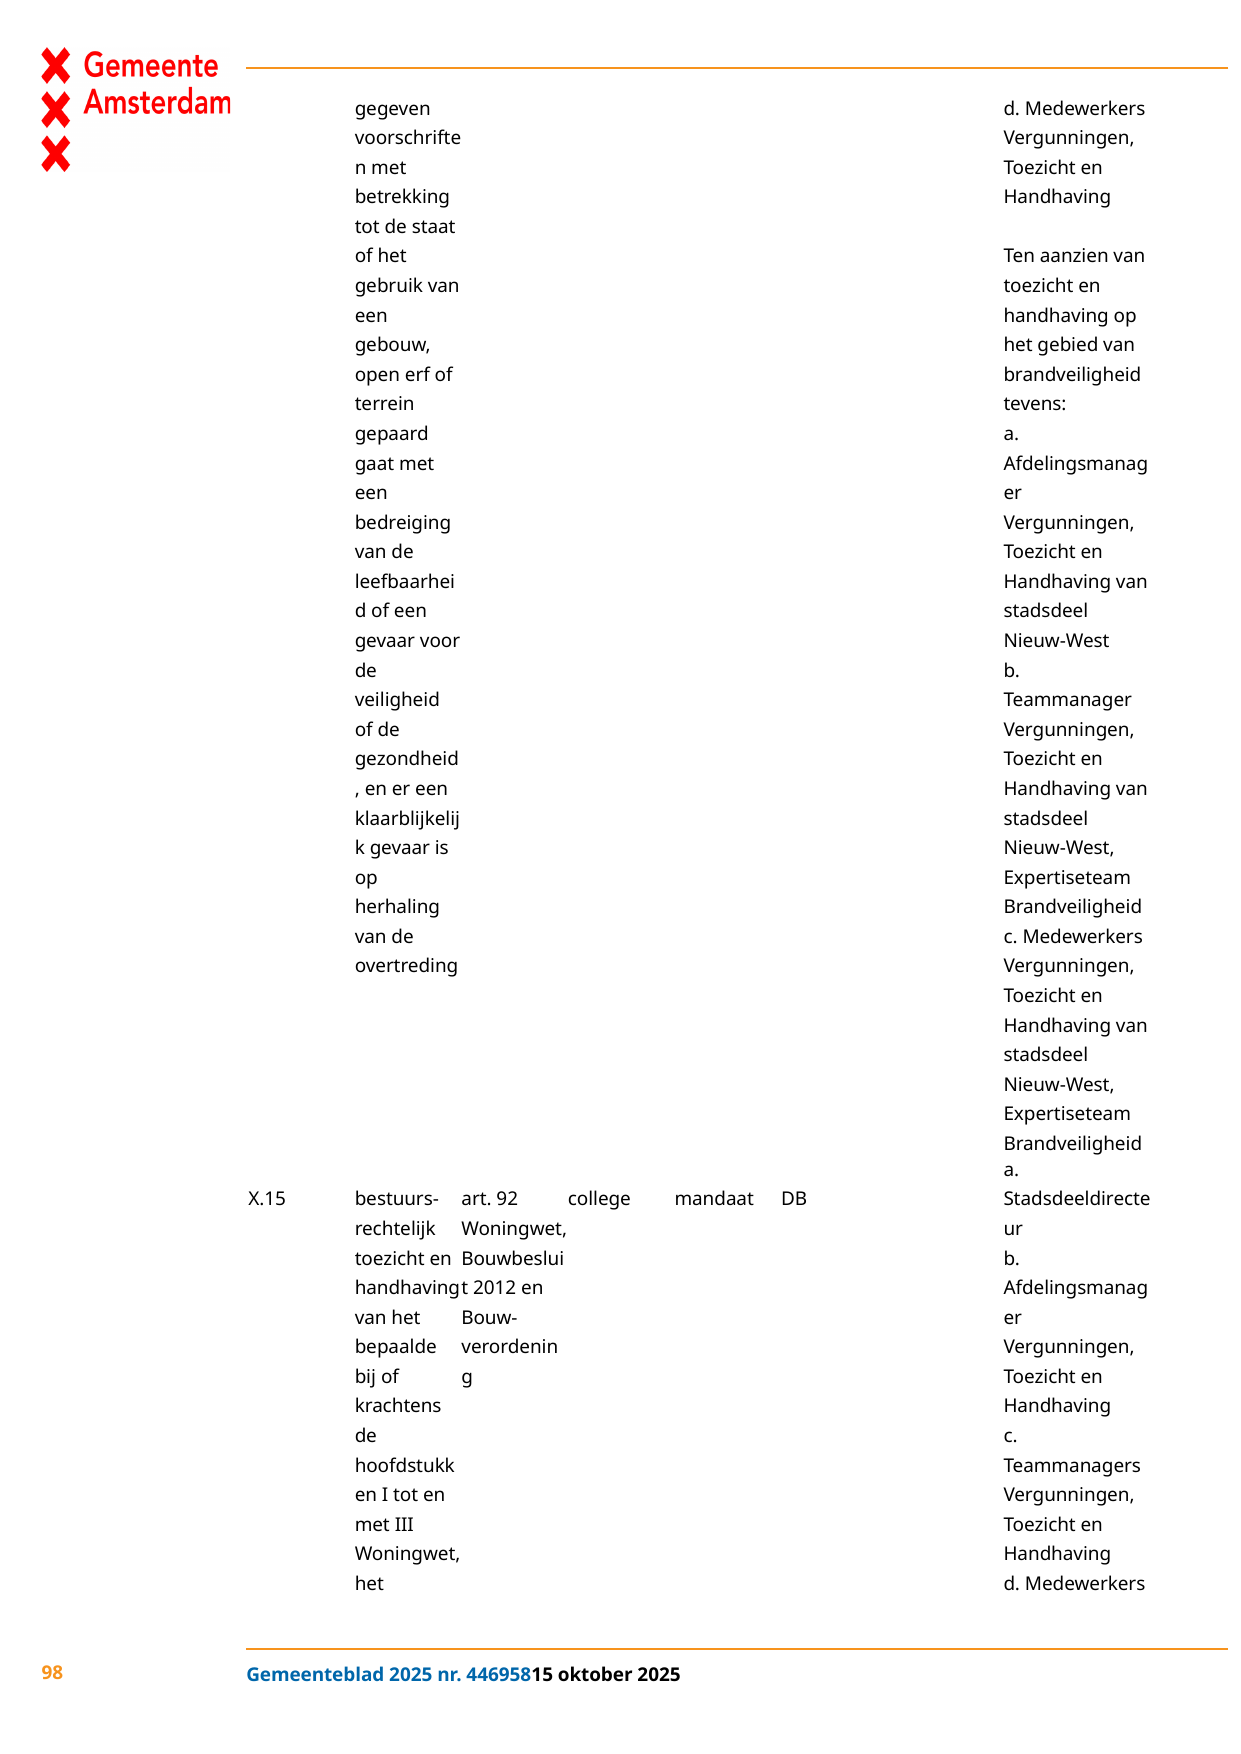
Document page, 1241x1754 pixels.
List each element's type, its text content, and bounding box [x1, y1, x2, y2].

table_cell d. Medewerkers Vergunningen, Toezicht en Handhaving Ten aanzien van toezicht en handhaving op het gebied van brandveiligheid tevens: a. Afdelingsmanager Vergunningen, Toezicht en Handhaving van stadsdeel Nieuw-West b. Teammanager Vergunningen, Toezicht en Handhaving van stadsdeel Nieuw-West, Expertiseteam Brandveiligheid c. Medewerkers Vergunningen, Toezicht en Handhaving van stadsdeel Nieuw-West, Expertiseteam Brandveiligheid [1003, 95, 1152, 1156]
table_cell [888, 1156, 1003, 1596]
table_cell gegeven voorschriften met betrekking tot de staat of het gebruik van een gebouw, open erf of terrein gepaard gaat met een bedreiging van de leefbaarheid of een gevaar voor de veiligheid of de gezondheid, en er een klaarblijkelijk gevaar is op herhaling van de overtreding [355, 95, 461, 1156]
table_cell [461, 95, 568, 1156]
table_cell bestuurs-rechtelijk toezicht en handhaving van het bepaalde bij of krachtens de hoofdstukken I tot en met III Woningwet, het [355, 1156, 461, 1596]
table_cell [674, 95, 781, 1156]
table_cell [781, 95, 887, 1156]
table_cell college [568, 1156, 674, 1596]
table_cell [248, 95, 354, 1156]
table_cell art. 92 Woningwet, Bouwbesluit 2012 en Bouw-verordening [461, 1156, 568, 1596]
table_cell a. Stadsdeeldirecteur b. Afdelingsmanager Vergunningen, Toezicht en Handhaving c. Teammanagers Vergunningen, Toezicht en Handhaving d. Medewerkers [1003, 1156, 1152, 1596]
table_cell [888, 95, 1003, 1156]
table_cell [568, 95, 674, 1156]
table_cell X.15 [248, 1156, 354, 1596]
table_cell DB [781, 1156, 887, 1596]
picture [41, 47, 231, 172]
table_cell mandaat [674, 1156, 781, 1596]
